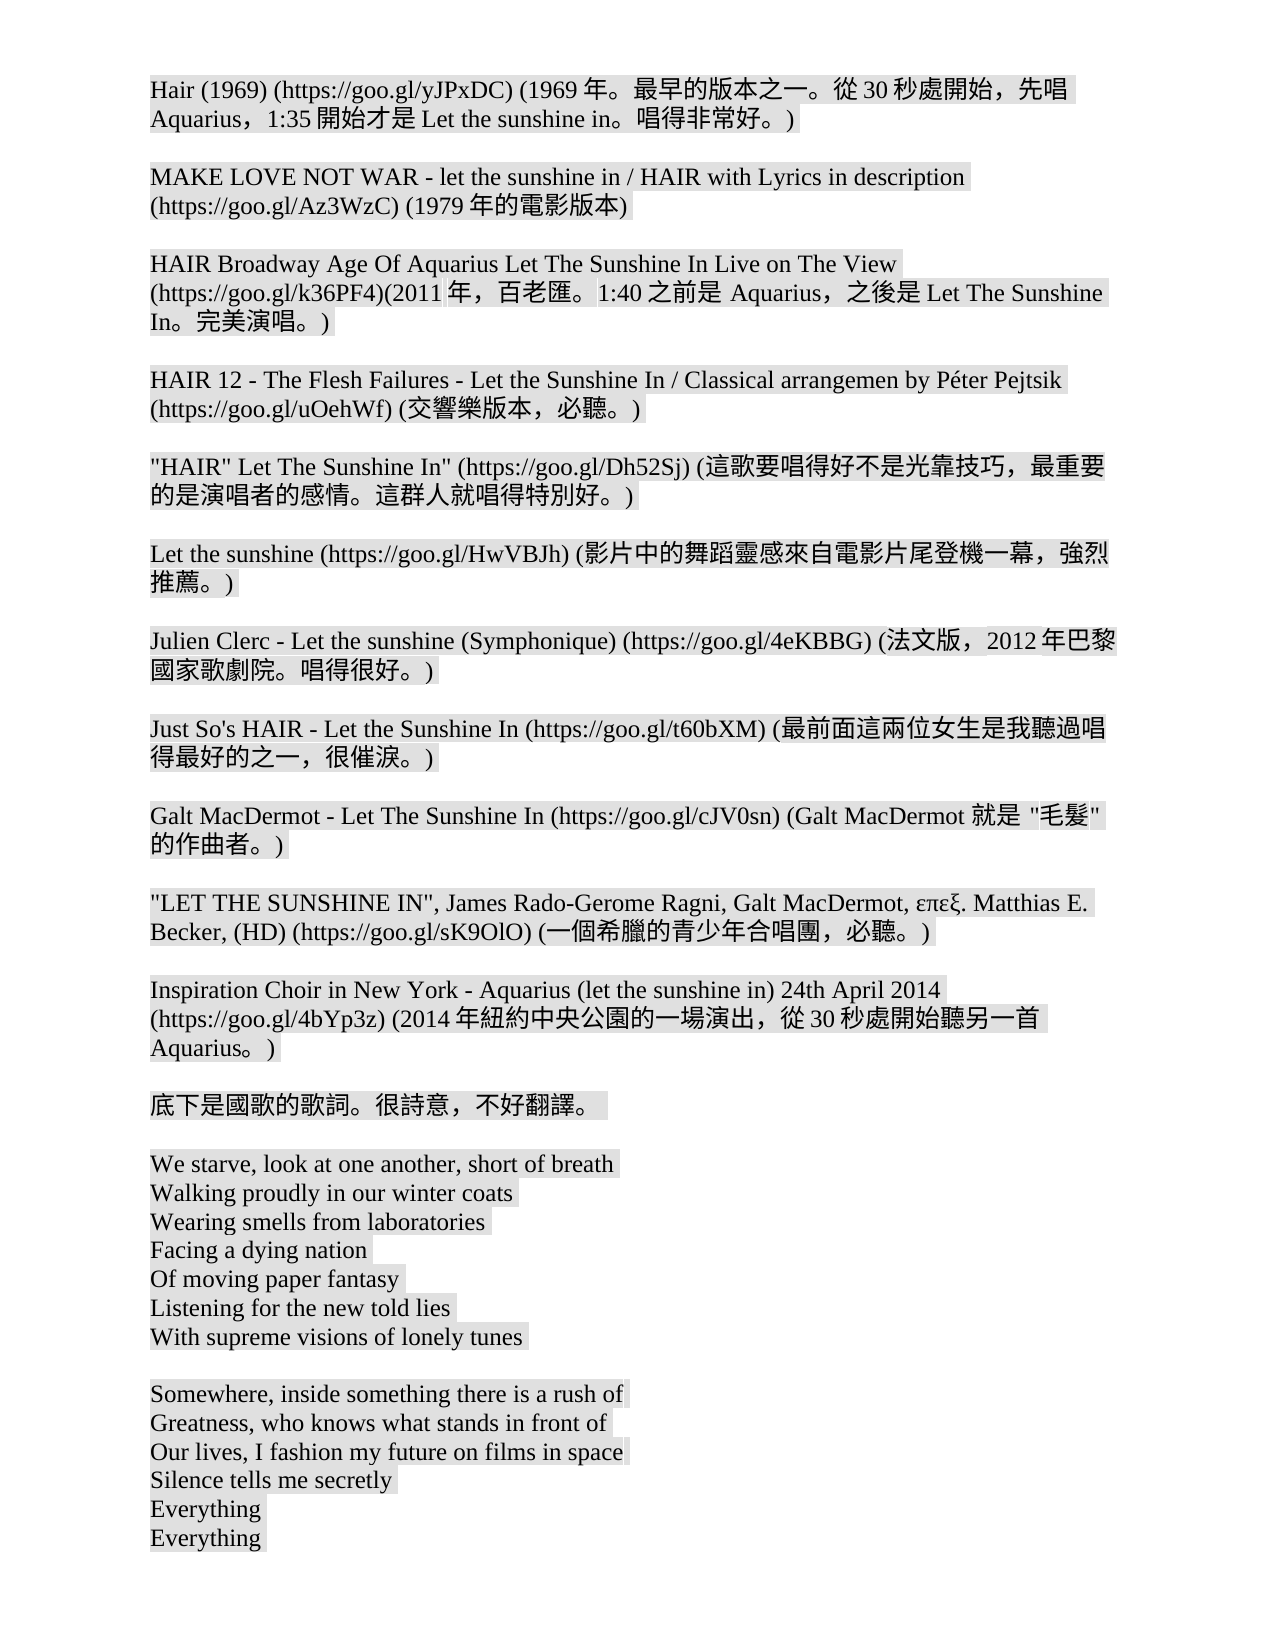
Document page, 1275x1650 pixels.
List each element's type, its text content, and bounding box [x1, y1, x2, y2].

text Hair (1969) (https://goo.gl/yJPxDC) (1969年。最早的版本之一。從30秒處開始，先唱 Aquarius，1:35開始才是Let the sunshine in。唱得非常好。) MAKE LOVE NOT WAR - let the sunshine in / HAIR with Lyrics in description (https://goo.gl/Az3WzC) (1979年的電影版本) HAIR Broadway Age Of Aquarius Let The Sunshine In Live on The View (https://goo.gl/k36PF4)(2011年，百老匯。1:40之前是 Aquarius，之後是Let The Sunshine In。完美演唱。) HAIR 12 - The Flesh Failures - Let the Sunshine In / Classical arrangemen by Péter Pejtsik (https://goo.gl/uOehWf) (交響樂版本，必聽。) "HAIR" Let The Sunshine In" (https://goo.gl/Dh52Sj) (這歌要唱得好不是光靠技巧，最重要的是演唱者的感情。這群人就唱得特別好。) Let the sunshine (https://goo.gl/HwVBJh) (影片中的舞蹈靈感來自電影片尾登機一幕，強烈推薦。) Julien Clerc - Let the sunshine (Symphonique) (https://goo.gl/4eKBBG) (法文版，2012年巴黎國家歌劇院。唱得很好。) Just So's HAIR - Let the Sunshine In (https://goo.gl/t60bXM) (最前面這兩位女生是我聽過唱得最好的之一，很催淚。) Galt MacDermot - Let The Sunshine In (https://goo.gl/cJV0sn) (Galt MacDermot 就是 "毛髮" 的作曲者。) "LET THE SUNSHINE IN", James Rado-Gerome Ragni, Galt MacDermot, επεξ. Matthias E. Becker, (HD) (https://goo.gl/sK9OlO) (一個希臘的青少年合唱團，必聽。) Inspiration Choir in New York - Aquarius (let the sunshine in) 24th April 2014 (https://goo.gl/4bYp3z) (2014年紐約中央公園的一場演出，從30秒處開始聽另一首 Aquarius。) 底下是國歌的歌詞。很詩意，不好翻譯。 We starve, look at one another, short of breath Walking proudly in our winter coats Wearing smells from laboratories Facing a dying nation Of moving paper fantasy Listening for the new told lies With supreme visions of lonely tunes Somewhere, inside something there is a rush of Greatness, who knows what stands in front of Our lives, I fashion my future on films in space Silence tells me secretly Everything Everything [150, 75, 1125, 1552]
